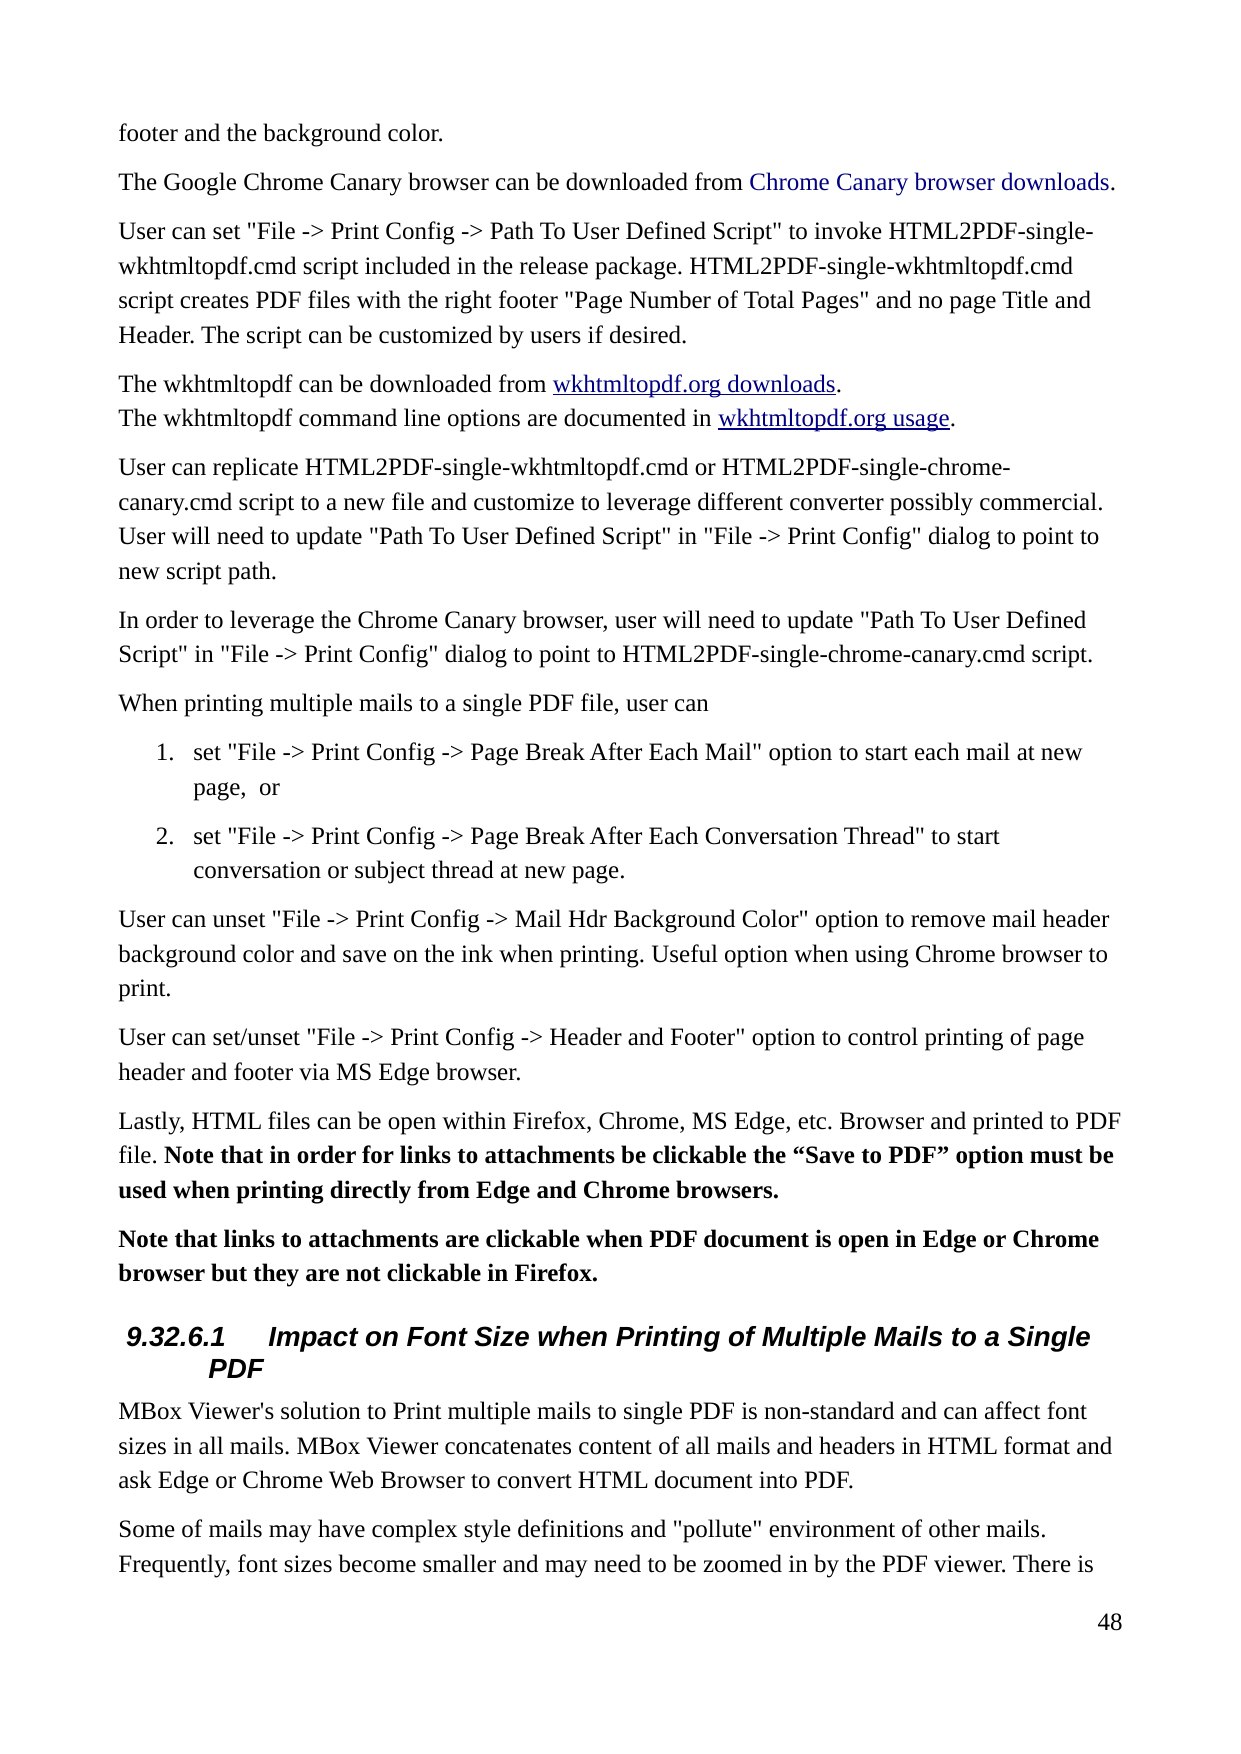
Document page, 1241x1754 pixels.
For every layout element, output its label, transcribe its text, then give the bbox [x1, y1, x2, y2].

text User can unset "File -> Print Config -> Mail Hdr Background Color" option to remove mail header background color and save on the ink when printing. Useful option when using Chrome browser to print. [118, 904, 1122, 1002]
text When printing multiple mails to a single PDF file, user can [118, 688, 1122, 717]
text User can set/unset "File -> Print Config -> Header and Footer" option to control printing of page header and footer via MS Edge browser. [118, 1022, 1122, 1086]
text User can replicate HTML2PDF-single-wkhtmltopdf.cmd or HTML2PDF-single-chrome-canary.cmd script to a new file and customize to leverage different converter possibly commercial. User will need to update "Path To User Defined Script" in "File -> Print Config" dialog to point to new script path. [118, 452, 1122, 584]
text The wkhtmltopdf can be downloaded from wkhtmltopdf.org downloads. The wkhtmltopdf command line options are documented in wkhtmltopdf.org usage. [118, 369, 1122, 432]
text The Google Chrome Canary browser can be downloaded from Chrome Canary browser downloads. [118, 167, 1122, 196]
list set "File -> Print Config -> Page Break After Each Mail" option to start each mail at new page, or [156, 737, 1122, 801]
text Some of mails may have complex style definitions and "pollute" environment of other mails. Frequently, font sizes become smaller and may need to be zoomed in by the PDF viewer. There is [118, 1514, 1122, 1578]
text Note that links to attachments are clickable when PDF document is open in Edge or Chrome browser but they are not clickable in Firefox. [118, 1224, 1122, 1287]
text Lastly, HTML files can be open within Firefox, Chrome, MS Edge, etc. Browser and printed to PDF file. Note that in order for links to attachments be clickable the “Save to PDF” option must be used when printing directly from Edge and Chrome browsers. [118, 1106, 1122, 1204]
subtitle Impact on Font Size when Printing of Multiple Mails to a Single PDF [118, 1320, 1122, 1384]
text User can set "File -> Print Config -> Path To User Defined Script" to invoke HTML2PDF-single-wkhtmltopdf.cmd script included in the release package. HTML2PDF-single-wkhtmltopdf.cmd script creates PDF files with the right footer "Page Number of Total Pages" and no page Title and Header. The script can be customized by users if desired. [118, 216, 1122, 348]
list set "File -> Print Config -> Page Break After Each Conversation Thread" to start conversation or subject thread at new page. [156, 821, 1122, 884]
text MBox Viewer's solution to Print multiple mails to single PDF is non-standard and can affect font sizes in all mails. MBox Viewer concatenates content of all mails and headers in HTML format and ask Edge or Chrome Web Browser to convert HTML document into PDF. [118, 1396, 1122, 1494]
text In order to leverage the Chrome Canary browser, user will need to update "Path To User Defined Script" in "File -> Print Config" dialog to point to HTML2PDF-single-chrome-canary.cmd script. [118, 605, 1122, 668]
text footer and the background color. [118, 118, 1122, 147]
